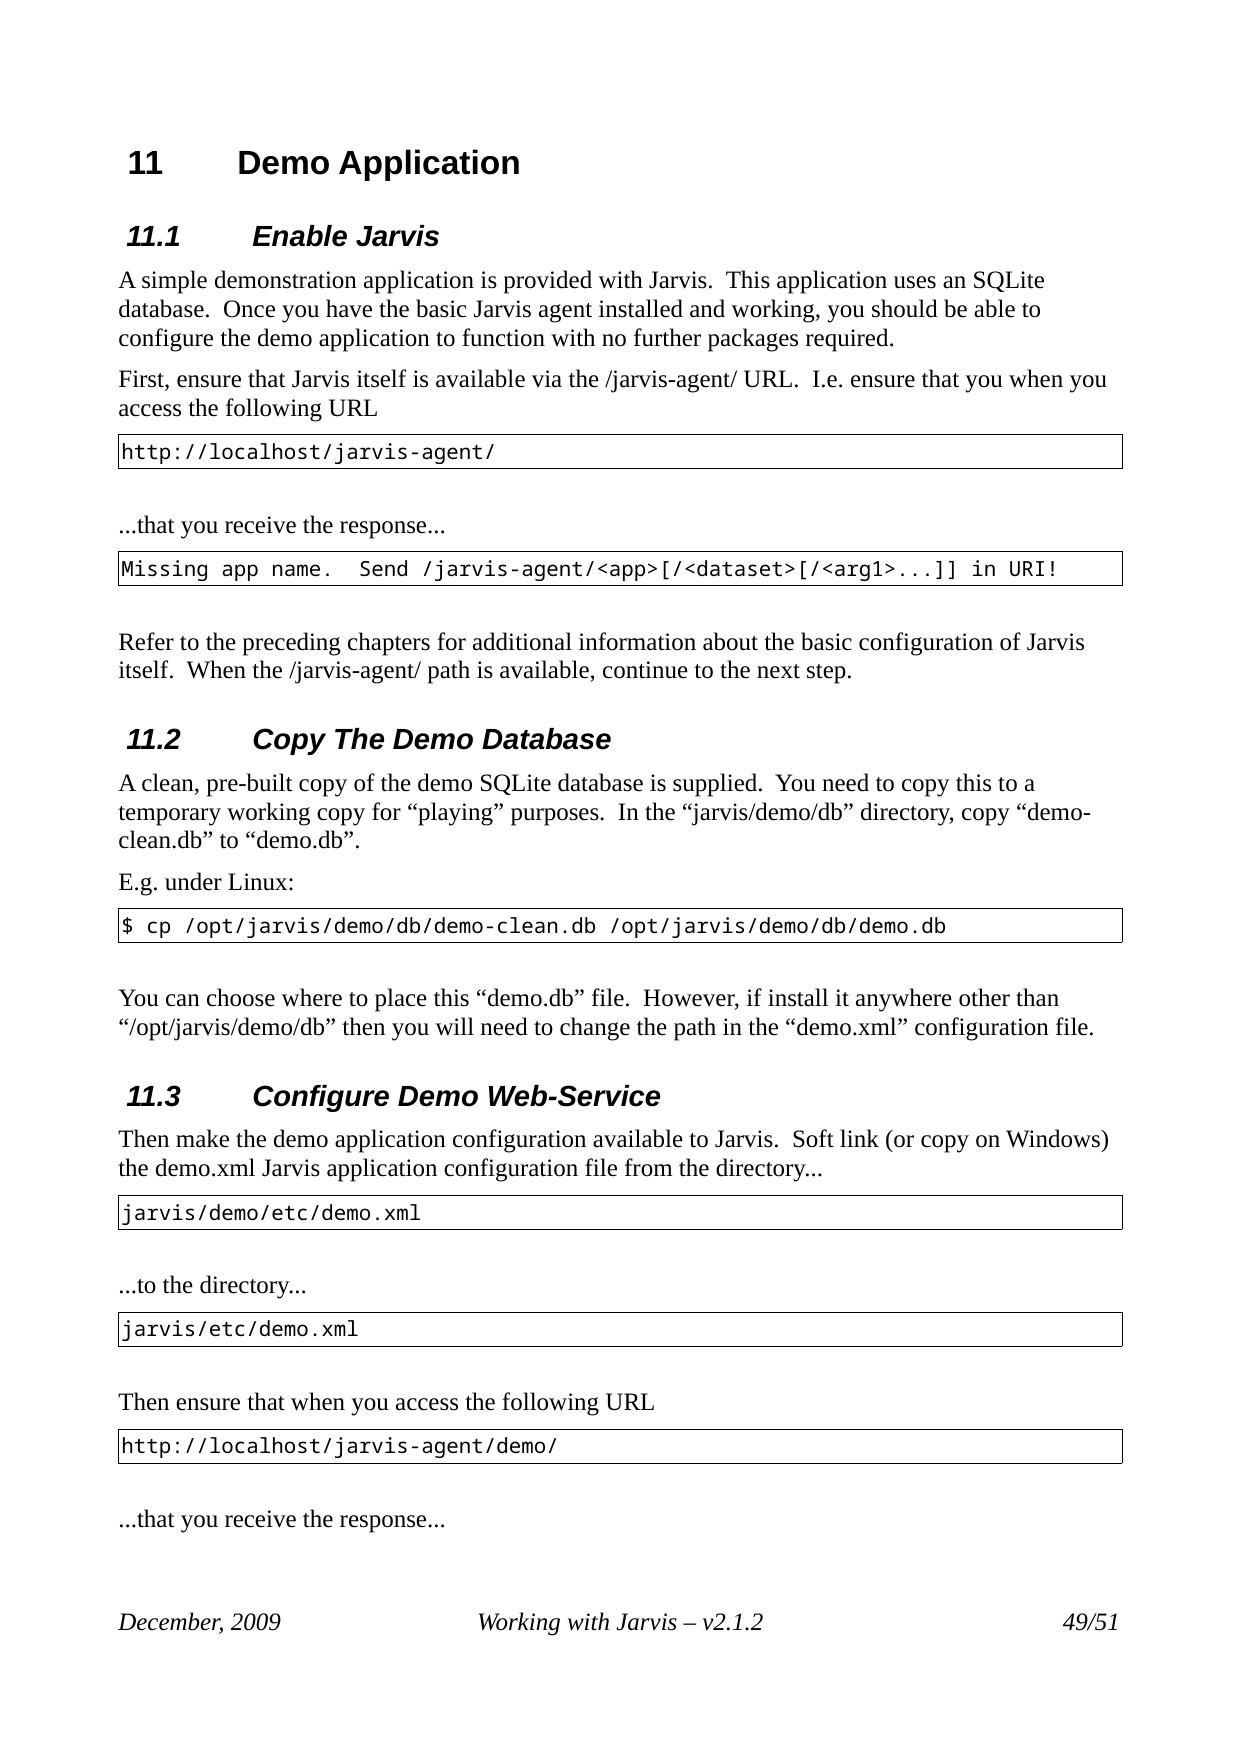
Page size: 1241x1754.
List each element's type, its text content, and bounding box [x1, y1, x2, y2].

text First, ensure that Jarvis itself is available via the /jarvis-agent/ URL. I.e. ensure that you when you access the following URL [118, 364, 1122, 422]
subtitle Enable Jarvis [118, 219, 1122, 253]
text Missing app name. Send /jarvis-agent/<app>[/<dataset>[/<arg1>...]] in URI! [119, 552, 1122, 585]
text Refer to the preceding chapters for additional information about the basic configuration of Jarvis itself. When the /jarvis-agent/ path is available, continue to the next step. [118, 627, 1122, 684]
text You can choose where to place this “demo.db” file. However, if install it anywhere other than “/opt/jarvis/demo/db” then you will need to change the path in the “demo.xml” configuration file. [118, 983, 1122, 1041]
text $ cp /opt/jarvis/demo/db/demo-clean.db /opt/jarvis/demo/db/demo.db [119, 909, 1122, 942]
text A clean, pre-built copy of the demo SQLite database is supplied. You need to copy this to a temporary working copy for “playing” purposes. In the “jarvis/demo/db” directory, copy “demo-clean.db” to “demo.db”. [118, 768, 1122, 854]
text http://localhost/jarvis-agent/demo/ [119, 1430, 1122, 1463]
text http://localhost/jarvis-agent/ [119, 435, 1122, 468]
text E.g. under Linux: [118, 867, 1122, 895]
text ...that you receive the response... [118, 510, 1122, 538]
subtitle Copy The Demo Database [118, 722, 1122, 755]
text A simple demonstration application is provided with Jarvis. This application uses an SQLite database. Once you have the basic Jarvis agent installed and working, you should be able to configure the demo application to function with no further packages required. [118, 265, 1122, 352]
text jarvis/etc/demo.xml [119, 1313, 1122, 1346]
subtitle Demo Application [118, 143, 1122, 182]
text Then ensure that when you access the following URL [118, 1387, 1122, 1416]
text Then make the demo application configuration available to Jarvis. Soft link (or copy on Windows) the demo.xml Jarvis application configuration file from the directory... [118, 1124, 1122, 1182]
text ...to the directory... [118, 1270, 1122, 1299]
text jarvis/demo/etc/demo.xml [119, 1196, 1122, 1229]
subtitle Configure Demo Web-Service [118, 1078, 1122, 1112]
text ...that you receive the response... [118, 1504, 1122, 1533]
